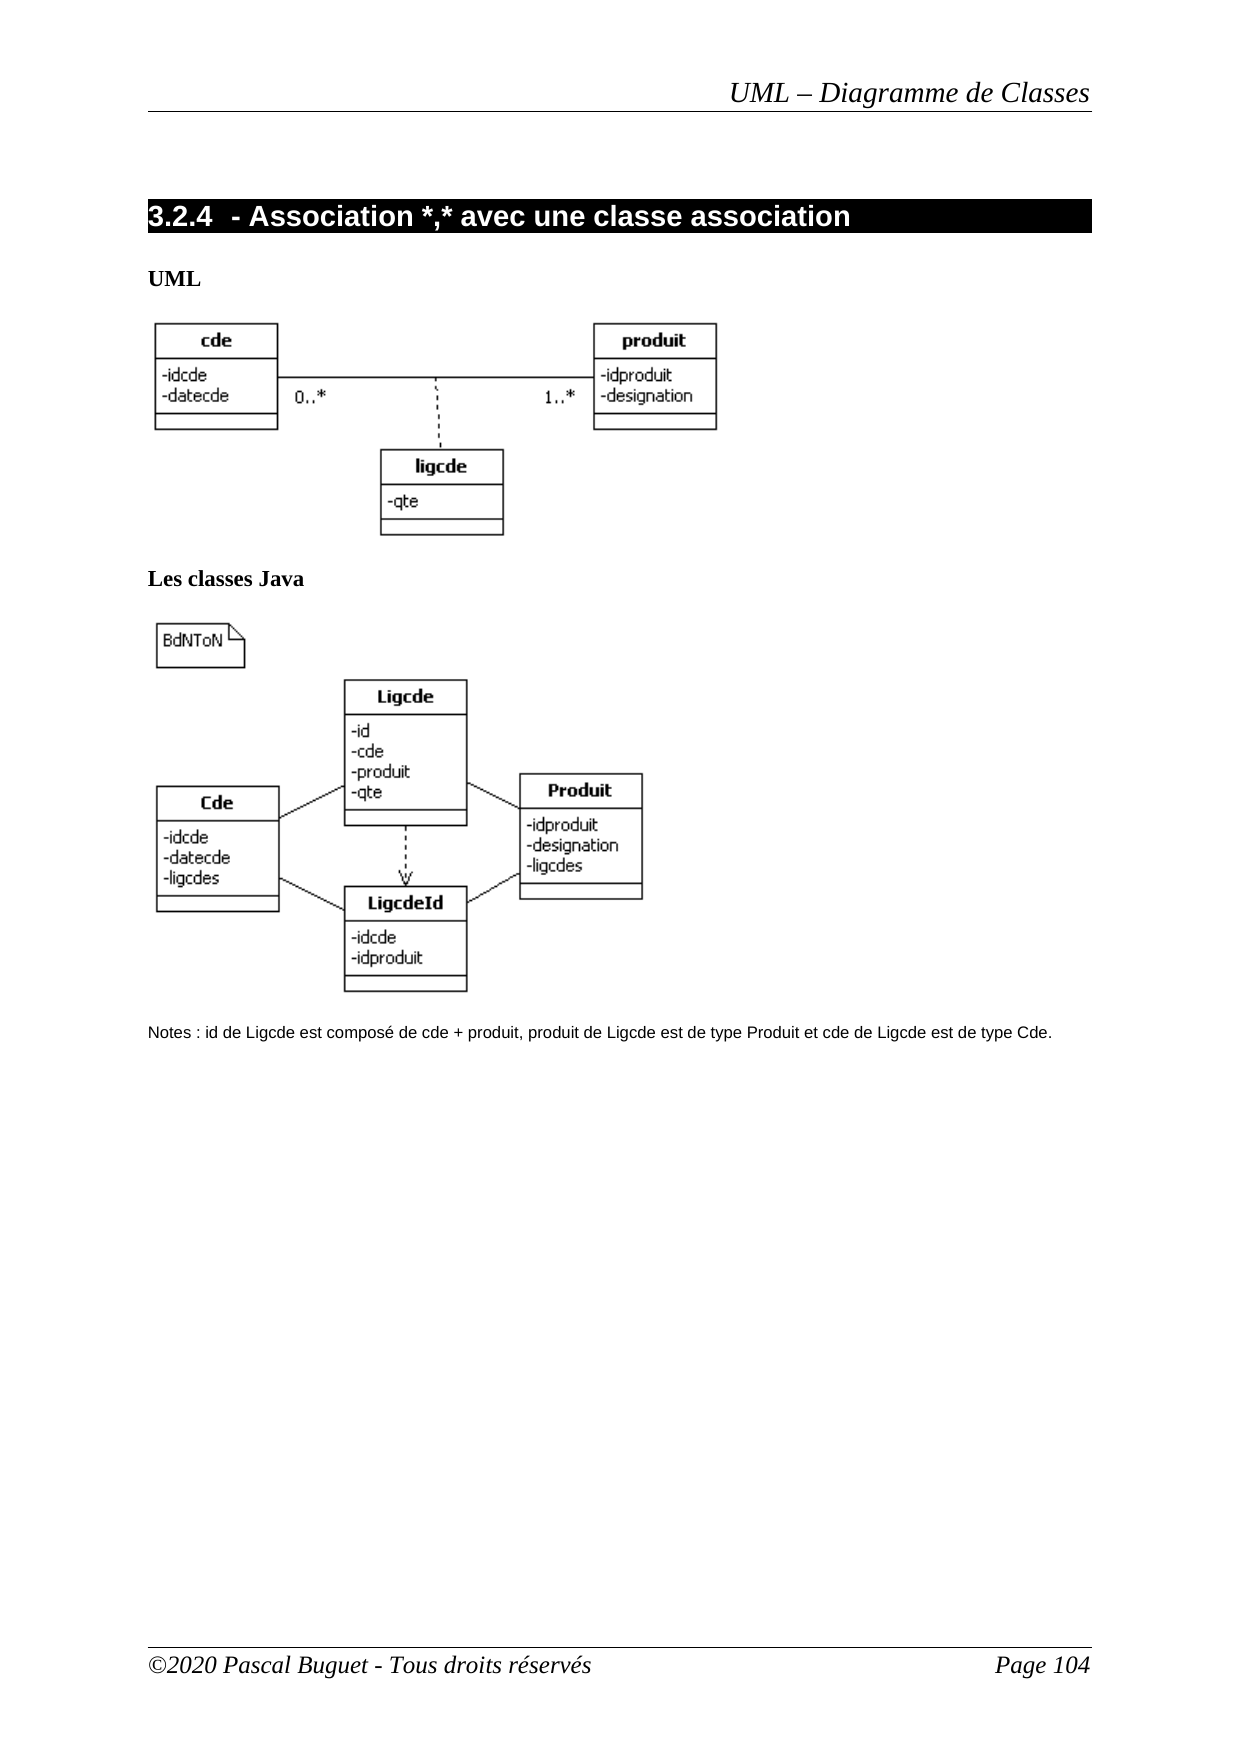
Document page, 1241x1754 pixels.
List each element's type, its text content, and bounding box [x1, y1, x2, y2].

text UML [148, 265, 1092, 292]
subtitle - Association *,* avec une classe association [148, 199, 1092, 233]
picture [147, 317, 722, 539]
text Les classes Java [148, 564, 1092, 591]
text Notes : id de Ligcde est composé de cde + produit, produit de Ligcde est de type Produit et cde de Ligcde est de type Cde. [148, 1023, 1092, 1042]
picture [147, 617, 651, 997]
